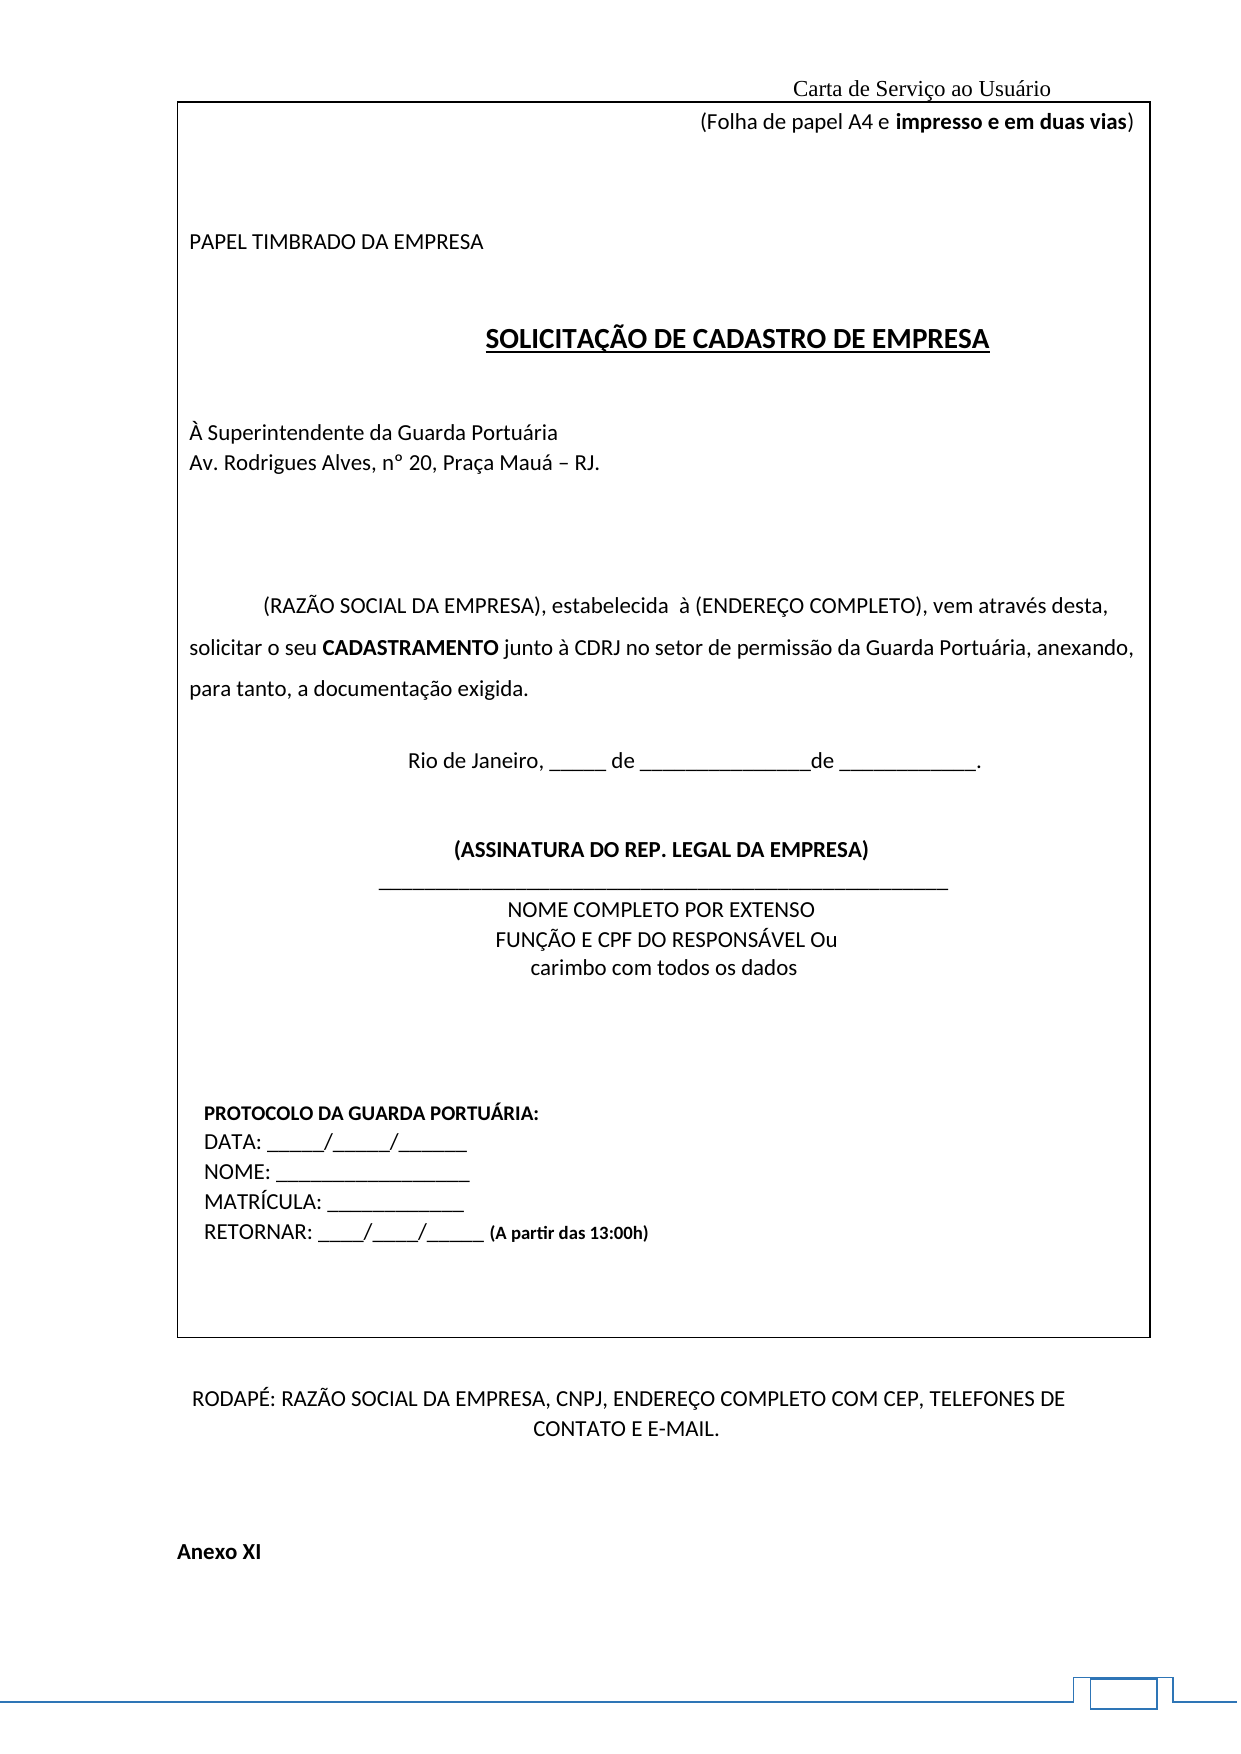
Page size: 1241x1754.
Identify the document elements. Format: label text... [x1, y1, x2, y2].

text RODAPÉ: RAZÃO SOCIAL DA EMPRESA, CNPJ, ENDEREÇO COMPLETO COM CEP, TELEFONES DE CONTATO E E-MAIL. [149, 1384, 1109, 1442]
text Anexo XI [177, 1537, 1181, 1565]
table_header (Folha de papel A4 e impresso e em duas vias) PAPEL TIMBRADO DA EMPRESA SOLICITAÇÃO DE CADASTRO DE EMPRESA À Superintendente da Guarda Portuária Av. Rodrigues Alves, nº 20, Praça Mauá – RJ. (RAZÃO SOCIAL DA EMPRESA), estabelecida à (ENDEREÇO COMPLETO), vem através desta, solicitar o seu CADASTRAMENTO junto à CDRJ no setor de permissão da Guarda Portuária, anexando, para tanto, a documentação exigida. Rio de Janeiro, _____ de _______________de ____________. (ASSINATURA DO REP. LEGAL DA EMPRESA) __________________________________________________ NOME COMPLETO POR EXTENSO FUNÇÃO E CPF DO RESPONSÁVEL Ou carimbo com todos os dados PROTOCOLO DA GUARDA PORTUÁRIA: DATA: _____/_____/______ NOME: _________________ MATRÍCULA: ____________ RETORNAR: ____/____/_____ (A partir das 13:00h) [178, 103, 1149, 1337]
